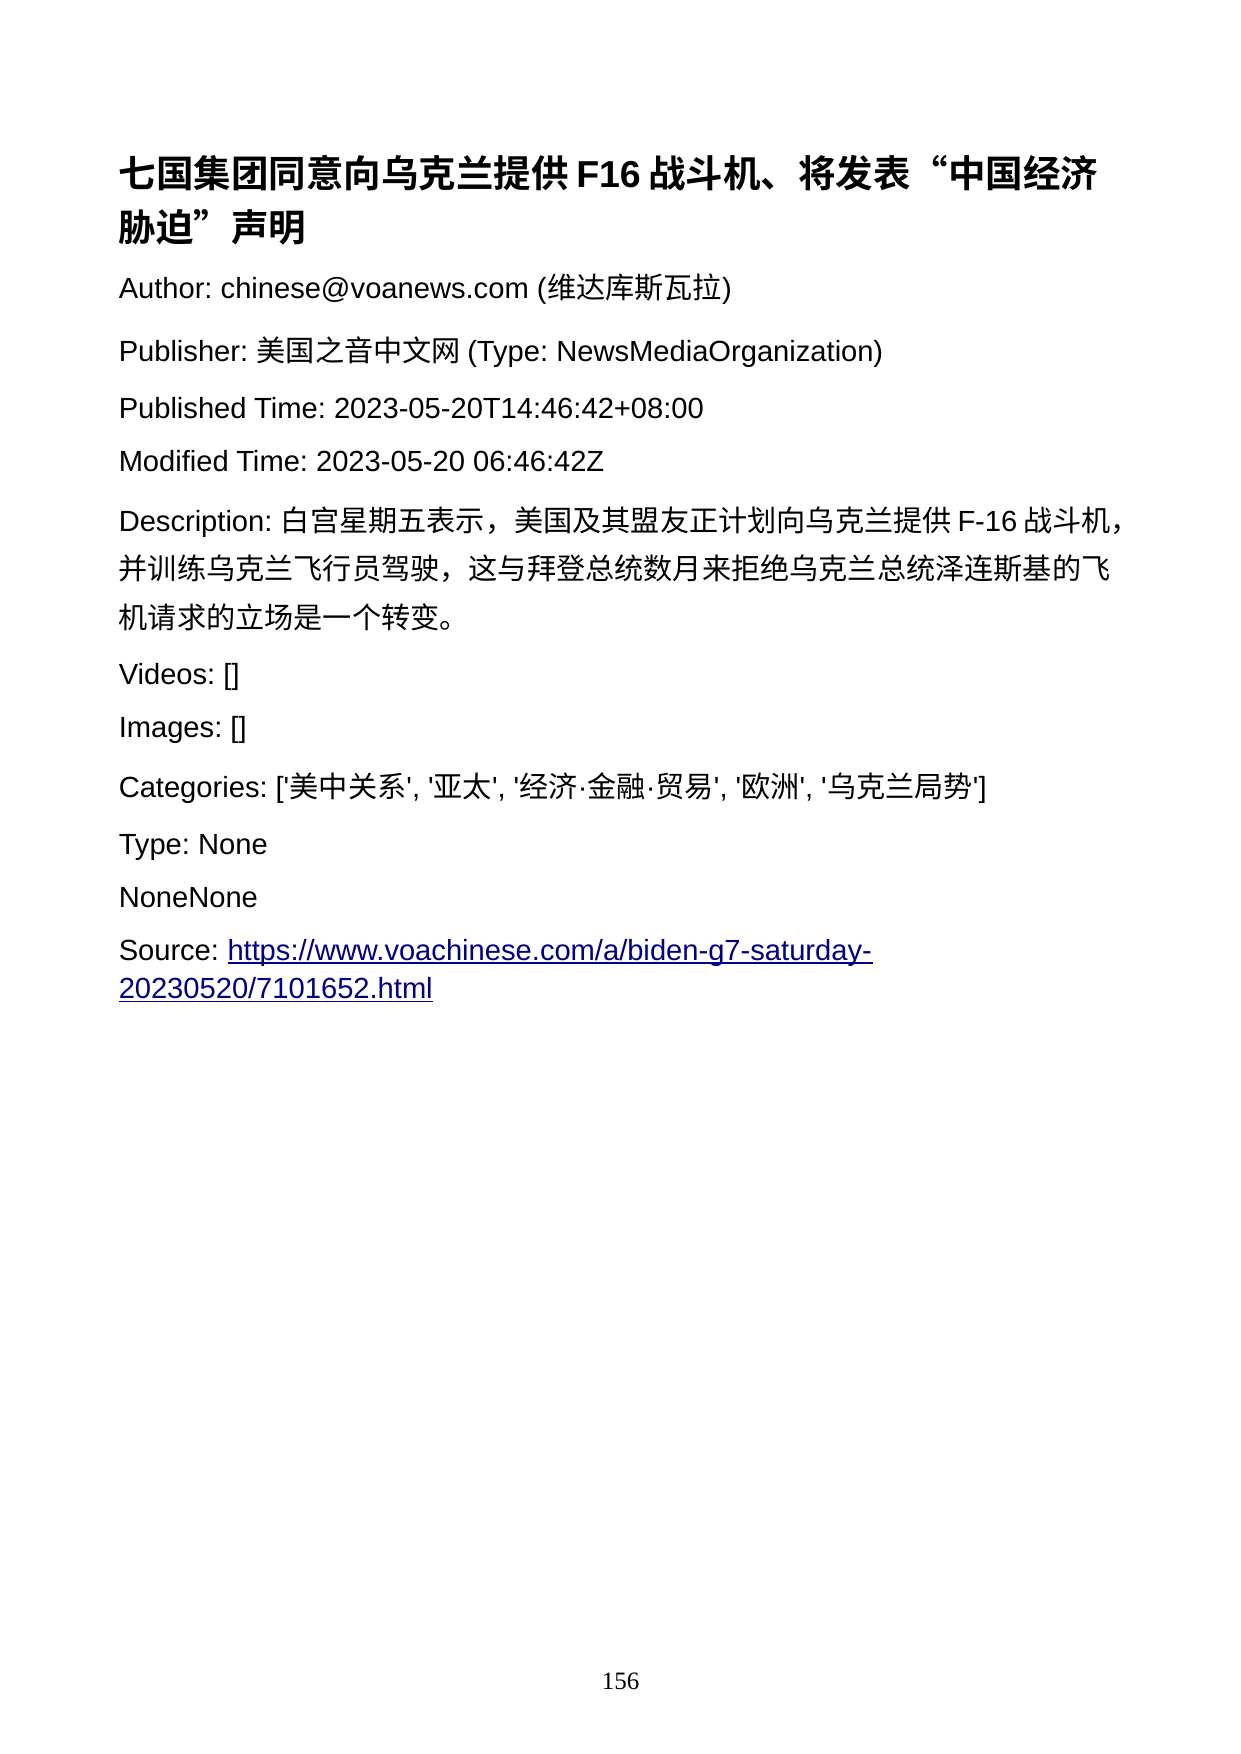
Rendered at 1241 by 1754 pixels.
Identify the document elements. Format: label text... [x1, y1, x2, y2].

subtitle 七国集团同意向乌克兰提供F16战斗机、将发表“中国经济胁迫”声明 [118, 143, 1122, 252]
text Source: https://www.voachinese.com/a/biden-g7-saturday-20230520/7101652.html [118, 933, 1122, 1005]
text Videos: [] [118, 657, 1122, 691]
text Published Time: 2023-05-20T14:46:42+08:00 [118, 391, 1122, 424]
text Type: None [118, 827, 1122, 860]
text Modified Time: 2023-05-20 06:46:42Z [118, 444, 1122, 477]
text Images: [] [118, 710, 1122, 744]
text Categories: ['美中关系', '亚太', '经济·金融·贸易', '欧洲', '乌克兰局势'] [118, 763, 1122, 806]
text Publisher: 美国之音中文网 (Type: NewsMediaOrganization) [118, 328, 1122, 370]
text NoneNone [118, 880, 1122, 913]
text Author: chinese@voanews.com (维达库斯瓦拉) [118, 264, 1122, 307]
text Description: 白宫星期五表示，美国及其盟友正计划向乌克兰提供F-16战斗机，并训练乌克兰飞行员驾驶，这与拜登总统数月来拒绝乌克兰总统泽连斯基的飞机请求的立场是一个转变。 [118, 497, 1122, 636]
